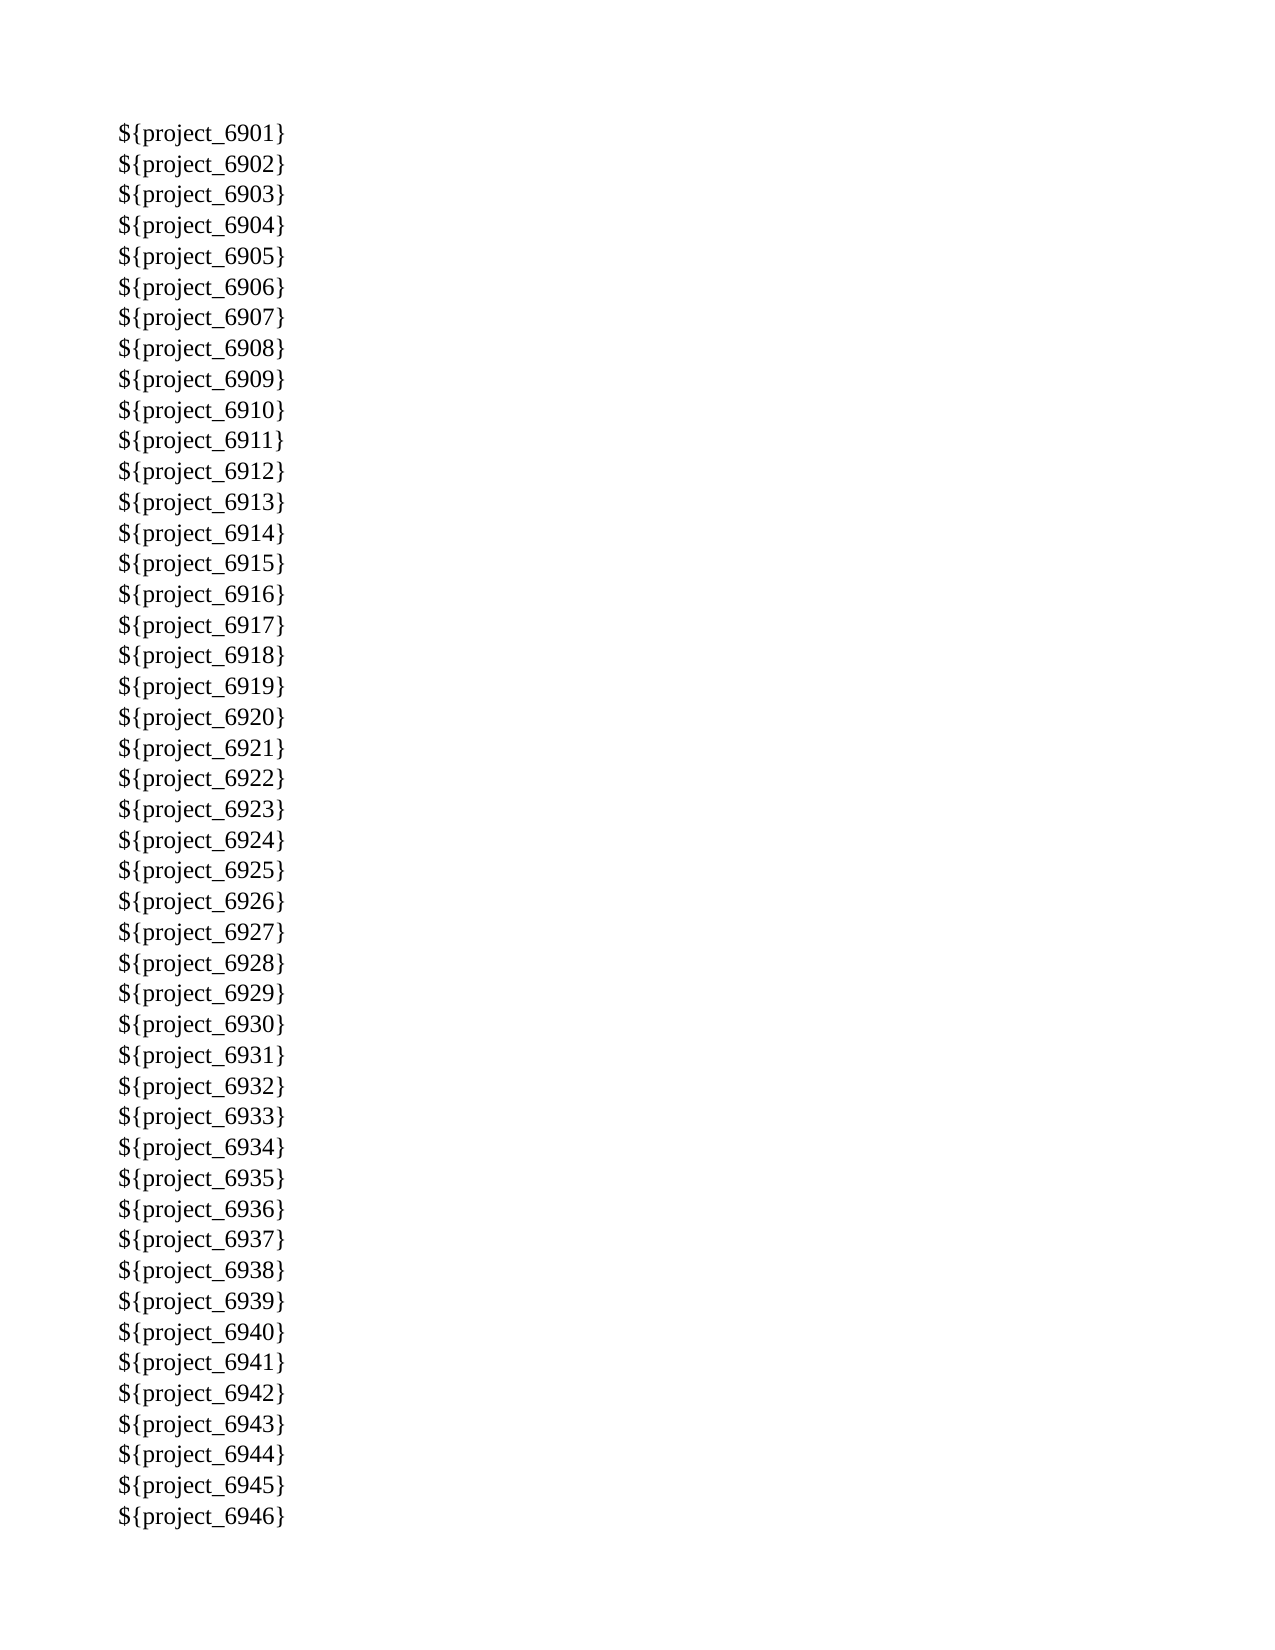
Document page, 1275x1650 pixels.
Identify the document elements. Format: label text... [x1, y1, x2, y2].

text ${project_6907} [118, 302, 1157, 331]
text ${project_6938} [118, 1255, 1157, 1284]
text ${project_6930} [118, 1009, 1157, 1038]
text ${project_6926} [118, 886, 1157, 915]
text ${project_6932} [118, 1071, 1157, 1099]
text ${project_6910} [118, 395, 1157, 423]
text ${project_6939} [118, 1286, 1157, 1314]
text ${project_6925} [118, 856, 1157, 884]
text ${project_6915} [118, 548, 1157, 577]
text ${project_6933} [118, 1101, 1157, 1130]
text ${project_6912} [118, 456, 1157, 485]
text ${project_6903} [118, 179, 1157, 208]
text ${project_6916} [118, 579, 1157, 608]
text ${project_6904} [118, 210, 1157, 239]
text ${project_6935} [118, 1163, 1157, 1192]
text ${project_6913} [118, 487, 1157, 516]
text ${project_6918} [118, 641, 1157, 669]
text ${project_6917} [118, 610, 1157, 638]
text ${project_6902} [118, 149, 1157, 178]
text ${project_6922} [118, 763, 1157, 792]
text ${project_6942} [118, 1378, 1157, 1407]
text ${project_6944} [118, 1439, 1157, 1468]
text ${project_6946} [118, 1501, 1157, 1530]
text ${project_6909} [118, 364, 1157, 393]
text ${project_6929} [118, 978, 1157, 1007]
text ${project_6927} [118, 917, 1157, 946]
text ${project_6943} [118, 1409, 1157, 1437]
text ${project_6937} [118, 1224, 1157, 1253]
text ${project_6931} [118, 1040, 1157, 1069]
text ${project_6901} [118, 118, 1157, 147]
text ${project_6936} [118, 1194, 1157, 1222]
text ${project_6928} [118, 948, 1157, 977]
text ${project_6908} [118, 333, 1157, 362]
text ${project_6941} [118, 1347, 1157, 1376]
text ${project_6921} [118, 733, 1157, 761]
text ${project_6945} [118, 1470, 1157, 1499]
text ${project_6911} [118, 425, 1157, 454]
text ${project_6914} [118, 518, 1157, 546]
text ${project_6934} [118, 1132, 1157, 1161]
text ${project_6919} [118, 671, 1157, 700]
text ${project_6906} [118, 272, 1157, 301]
text ${project_6924} [118, 825, 1157, 854]
text ${project_6923} [118, 794, 1157, 823]
text ${project_6940} [118, 1317, 1157, 1345]
text ${project_6905} [118, 241, 1157, 270]
text ${project_6920} [118, 702, 1157, 731]
